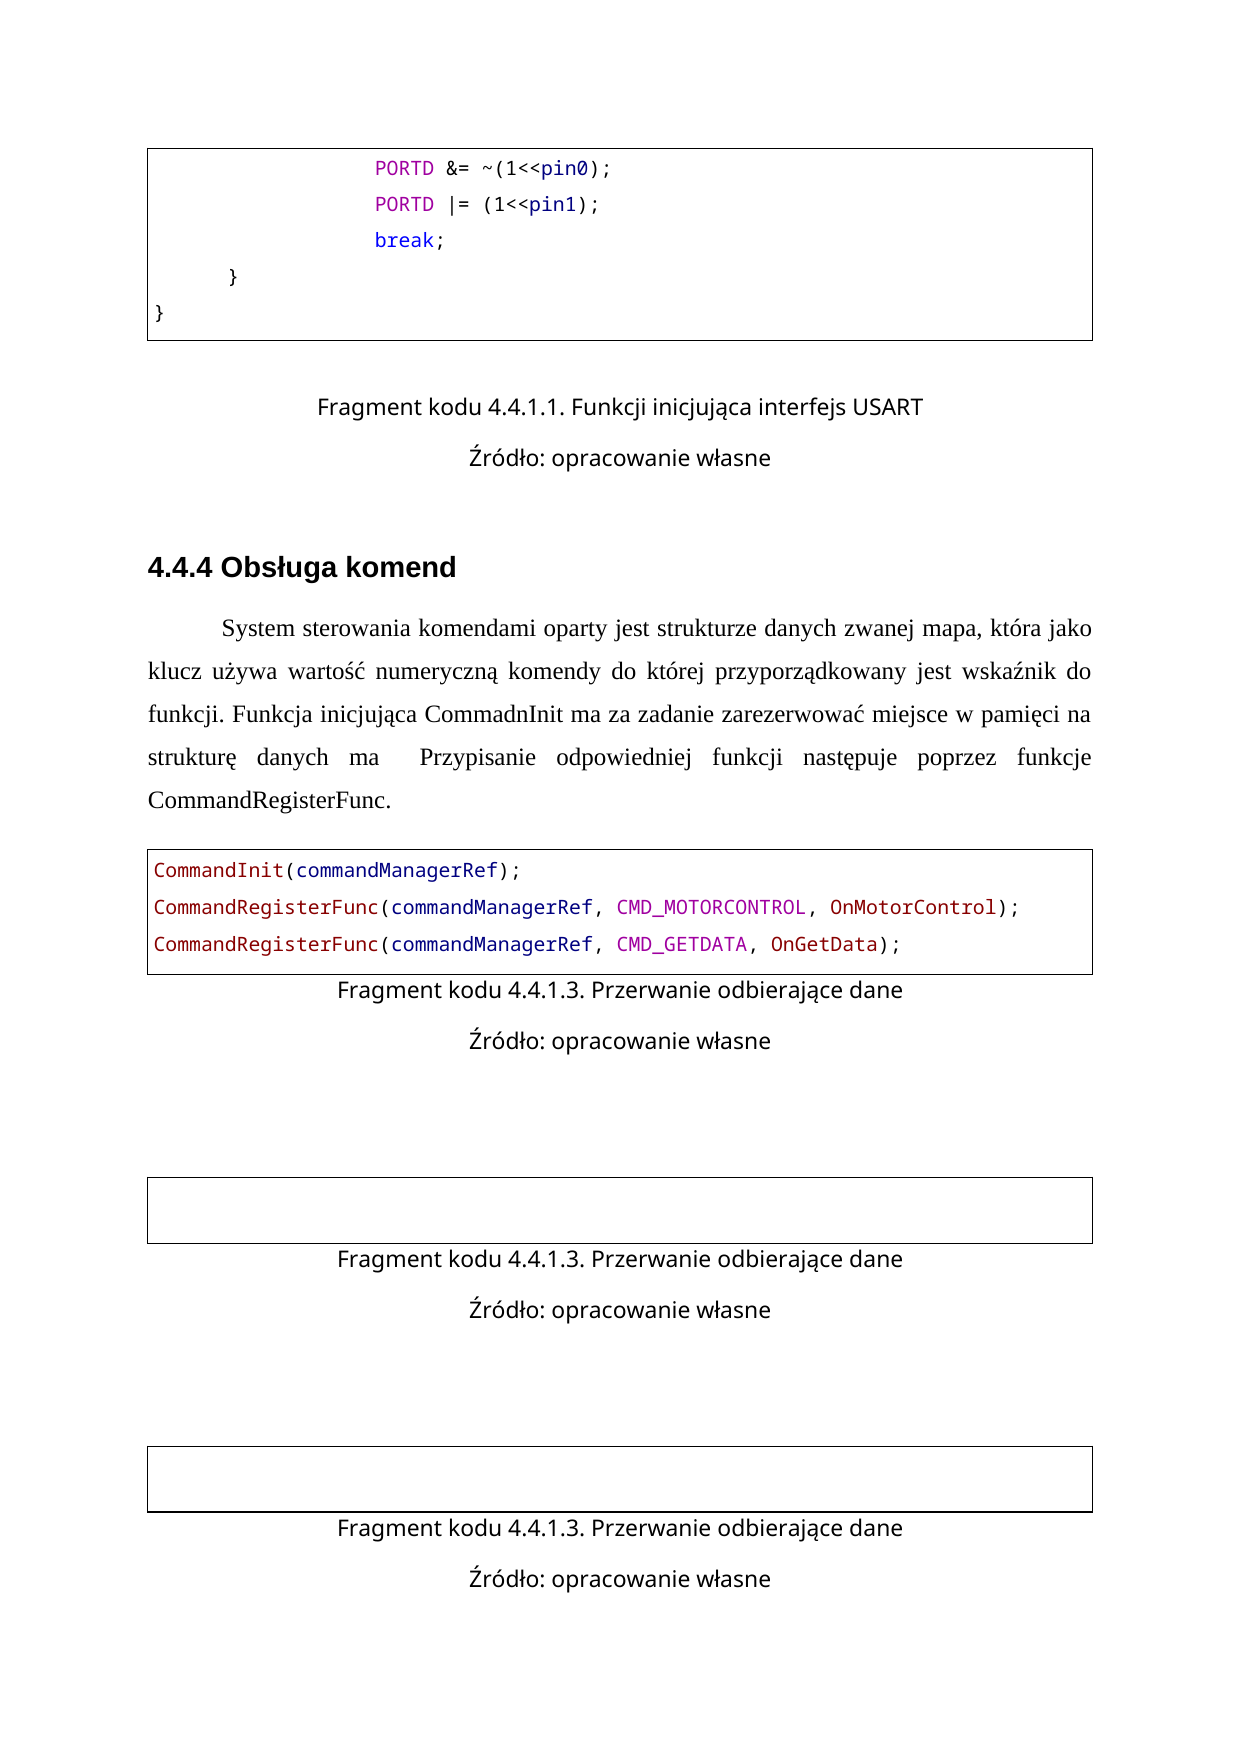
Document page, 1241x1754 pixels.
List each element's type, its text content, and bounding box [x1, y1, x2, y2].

table_header CommandInit(commandManagerRef); CommandRegisterFunc(commandManagerRef, CMD_MOTORCONTROL, OnMotorControl); CommandRegisterFunc(commandManagerRef, CMD_GETDATA, OnGetData); [148, 850, 1092, 973]
table_header [148, 1178, 1092, 1242]
text Fragment kodu 4.4.1.3. Przerwanie odbierające dane [148, 1513, 1093, 1544]
text Źródło: opracowanie własne [148, 1294, 1093, 1325]
text Źródło: opracowanie własne [148, 1025, 1093, 1056]
table_header PORTD &= ~(1<<pin0); PORTD |= (1<<pin1); break; } } [148, 149, 1092, 340]
text Fragment kodu 4.4.1.3. Przerwanie odbierające dane [148, 975, 1093, 1006]
text Fragment kodu 4.4.1.3. Przerwanie odbierające dane [148, 1244, 1093, 1275]
text Źródło: opracowanie własne [148, 442, 1093, 473]
subtitle 4.4.4 Obsługa komend [148, 550, 1093, 584]
text Źródło: opracowanie własne [148, 1563, 1093, 1594]
text Fragment kodu 4.4.1.1. Funkcji inicjująca interfejs USART [148, 391, 1093, 423]
text System sterowania komendami oparty jest strukturze danych zwanej mapa, która jako klucz używa wartość numeryczną komendy do której przyporządkowany jest wskaźnik do funkcji. Funkcja inicjująca CommadnInit ma za zadanie zarezerwować miejsce w pamięci na strukturę danych ma Przypisanie odpowiedniej funkcji następuje poprzez funkcje CommandRegisterFunc. [148, 613, 1093, 814]
table_header [148, 1447, 1092, 1511]
